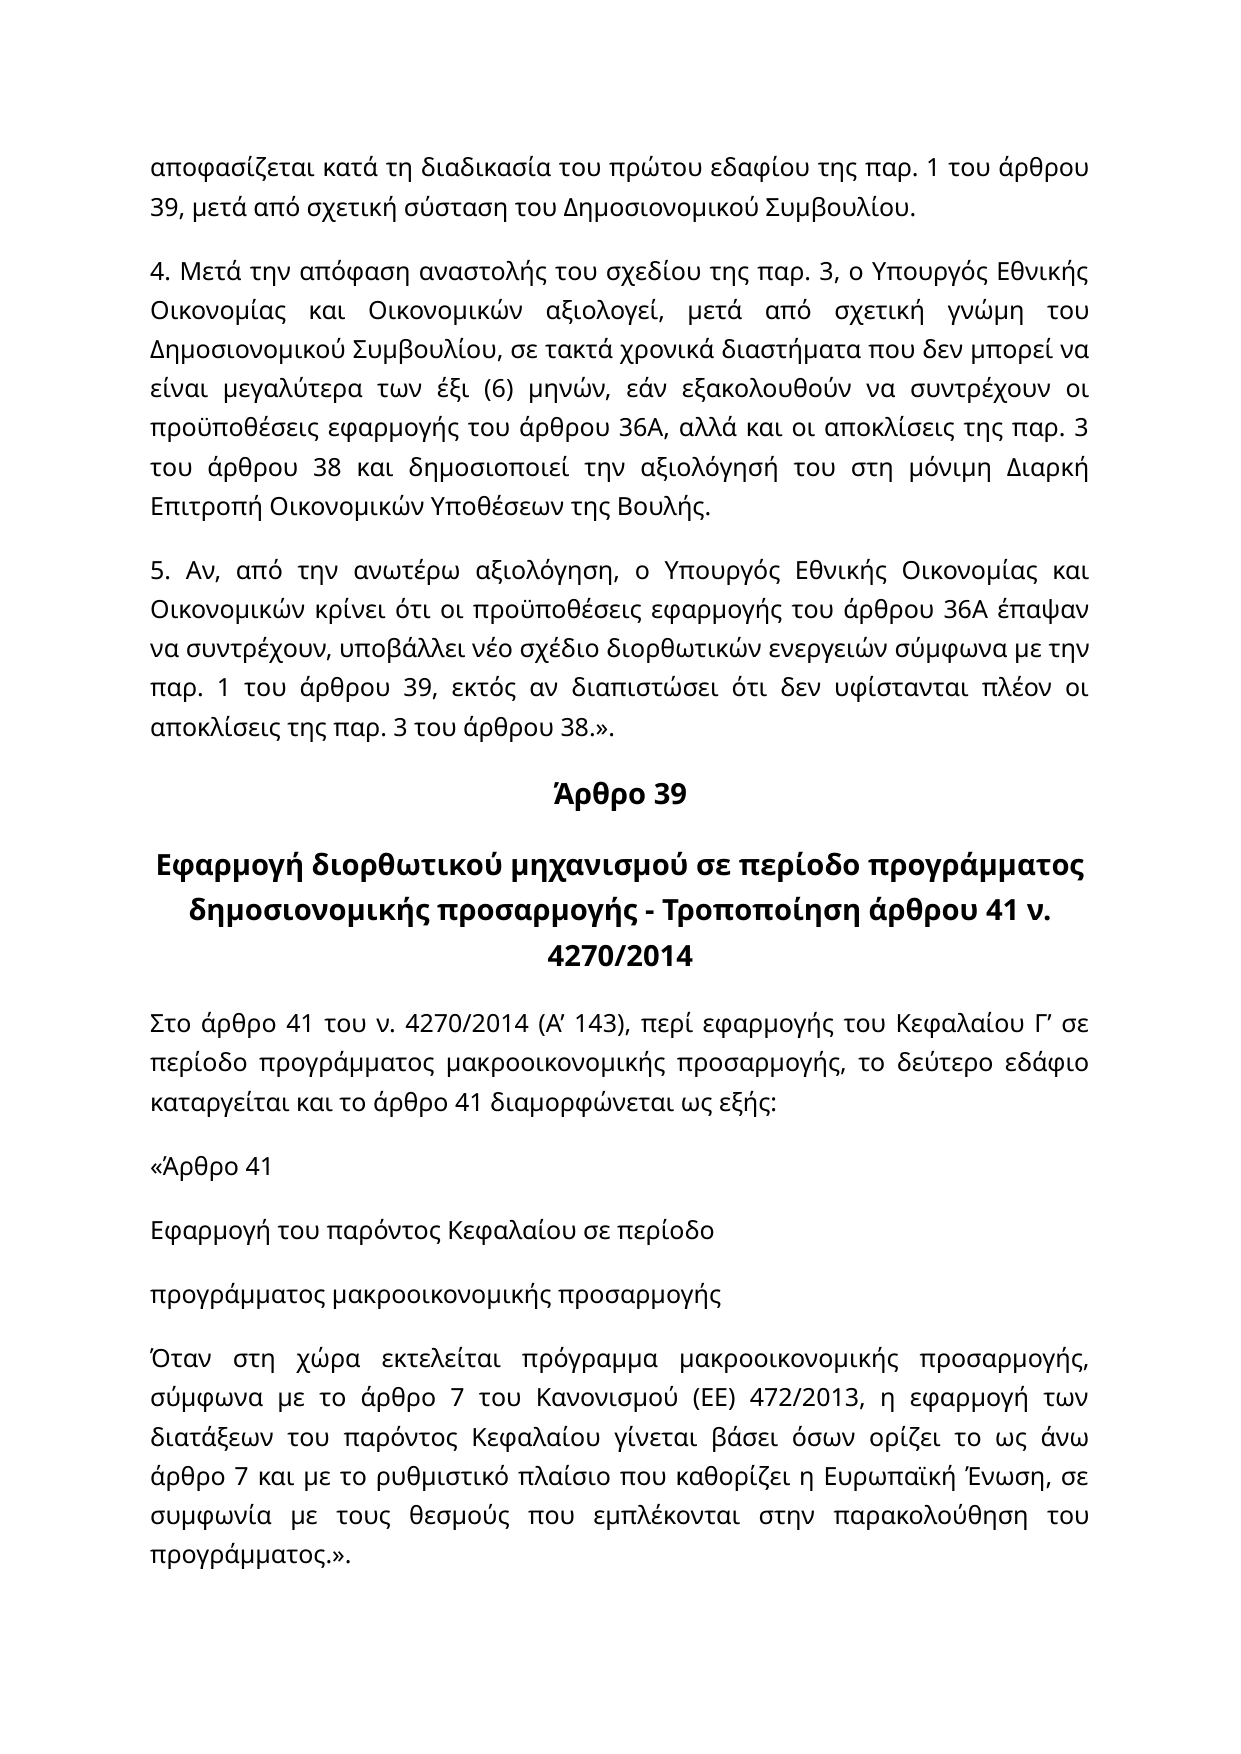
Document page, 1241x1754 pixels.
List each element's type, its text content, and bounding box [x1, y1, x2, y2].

text Όταν στη χώρα εκτελείται πρόγραμμα μακροοικονομικής προσαρμογής, σύμφωνα με το άρθρο 7 του Κανονισμού (ΕΕ) 472/2013, η εφαρμογή των διατάξεων του παρόντος Κεφαλαίου γίνεται βάσει όσων ορίζει το ως άνω άρθρο 7 και με το ρυθμιστικό πλαίσιο που καθορίζει η Ευρωπαϊκή Ένωση, σε συμφωνία με τους θεσμούς που εμπλέκονται στην παρακολούθηση του προγράμματος.». [150, 1341, 1090, 1571]
text «Άρθρο 41 [150, 1148, 1090, 1182]
text αποφασίζεται κατά τη διαδικασία του πρώτου εδαφίου της παρ. 1 του άρθρου 39, μετά από σχετική σύσταση του Δημοσιονομικού Συμβουλίου. [150, 150, 1090, 223]
text Εφαρμογή του παρόντος Κεφαλαίου σε περίοδο [150, 1212, 1090, 1247]
text Στο άρθρο 41 του ν. 4270/2014 (Α’ 143), περί εφαρμογής του Κεφαλαίου Γ’ σε περίοδο προγράμματος μακροοικονομικής προσαρμογής, το δεύτερο εδάφιο καταργείται και το άρθρο 41 διαμορφώνεται ως εξής: [150, 1006, 1090, 1118]
text 5. Αν, από την ανωτέρω αξιολόγηση, ο Υπουργός Εθνικής Οικονομίας και Οικονομικών κρίνει ότι οι προϋποθέσεις εφαρμογής του άρθρου 36Α έπαψαν να συντρέχουν, υποβάλλει νέο σχέδιο διορθωτικών ενεργειών σύμφωνα με την παρ. 1 του άρθρου 39, εκτός αν διαπιστώσει ότι δεν υφίστανται πλέον οι αποκλίσεις της παρ. 3 του άρθρου 38.». [150, 552, 1090, 743]
subtitle Άρθρο 39 [150, 773, 1090, 813]
subtitle Εφαρμογή διορθωτικού μηχανισμού σε περίοδο προγράμματος δημοσιονομικής προσαρμογής - Τροποποίηση άρθρου 41 ν. 4270/2014 [150, 844, 1090, 975]
text προγράμματος μακροοικονομικής προσαρμογής [150, 1277, 1090, 1311]
text 4. Μετά την απόφαση αναστολής του σχεδίου της παρ. 3, ο Υπουργός Εθνικής Οικονομίας και Οικονομικών αξιολογεί, μετά από σχετική γνώμη του Δημοσιονομικού Συμβουλίου, σε τακτά χρονικά διαστήματα που δεν μπορεί να είναι μεγαλύτερα των έξι (6) μηνών, εάν εξακολουθούν να συντρέχουν οι προϋποθέσεις εφαρμογής του άρθρου 36Α, αλλά και οι αποκλίσεις της παρ. 3 του άρθρου 38 και δημοσιοποιεί την αξιολόγησή του στη μόνιμη Διαρκή Επιτροπή Οικονομικών Υποθέσεων της Βουλής. [150, 253, 1090, 522]
